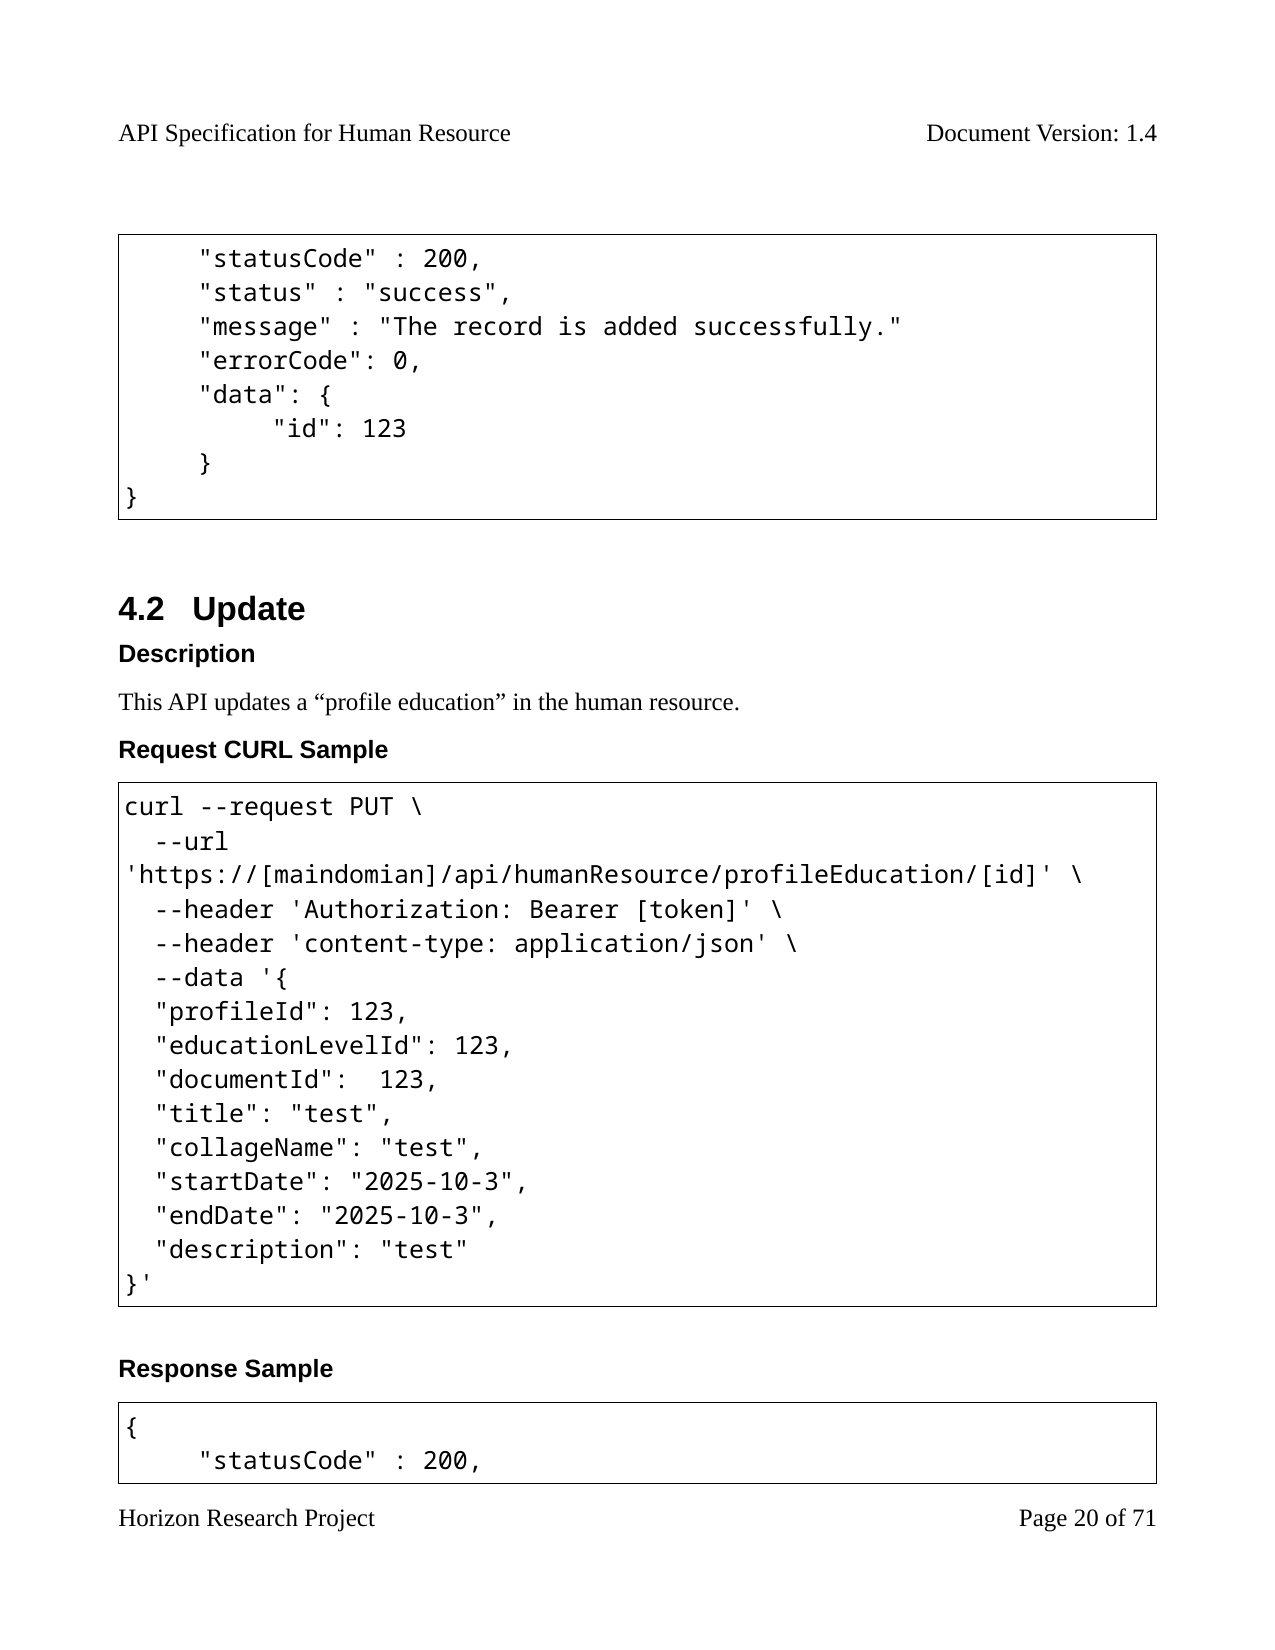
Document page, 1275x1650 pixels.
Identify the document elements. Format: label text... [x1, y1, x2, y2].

text Description [118, 639, 1157, 668]
text This API updates a “profile education” in the human resource. [118, 687, 1157, 716]
text Response Sample [118, 1354, 1157, 1383]
table_header curl --request PUT \ --url 'https://[maindomian]/api/humanResource/profileEducation/[id]' \ --header 'Authorization: Bearer [token]' \ --header 'content-type: application/json' \ --data '{ "profileId": 123, "educationLevelId": 123, "documentId": 123, "title": "test", "collageName": "test", "startDate": "2025-10-3", "endDate": "2025-10-3", "description": "test" }' [119, 783, 1156, 1306]
table_header { "statusCode" : 200, [119, 1403, 1156, 1483]
text Request CURL Sample [118, 735, 1157, 763]
subtitle Update [118, 588, 1157, 627]
table_header "statusCode" : 200, "status" : "success", "message" : "The record is added successfully." "errorCode": 0, "data": { "id": 123 } } [119, 235, 1156, 519]
